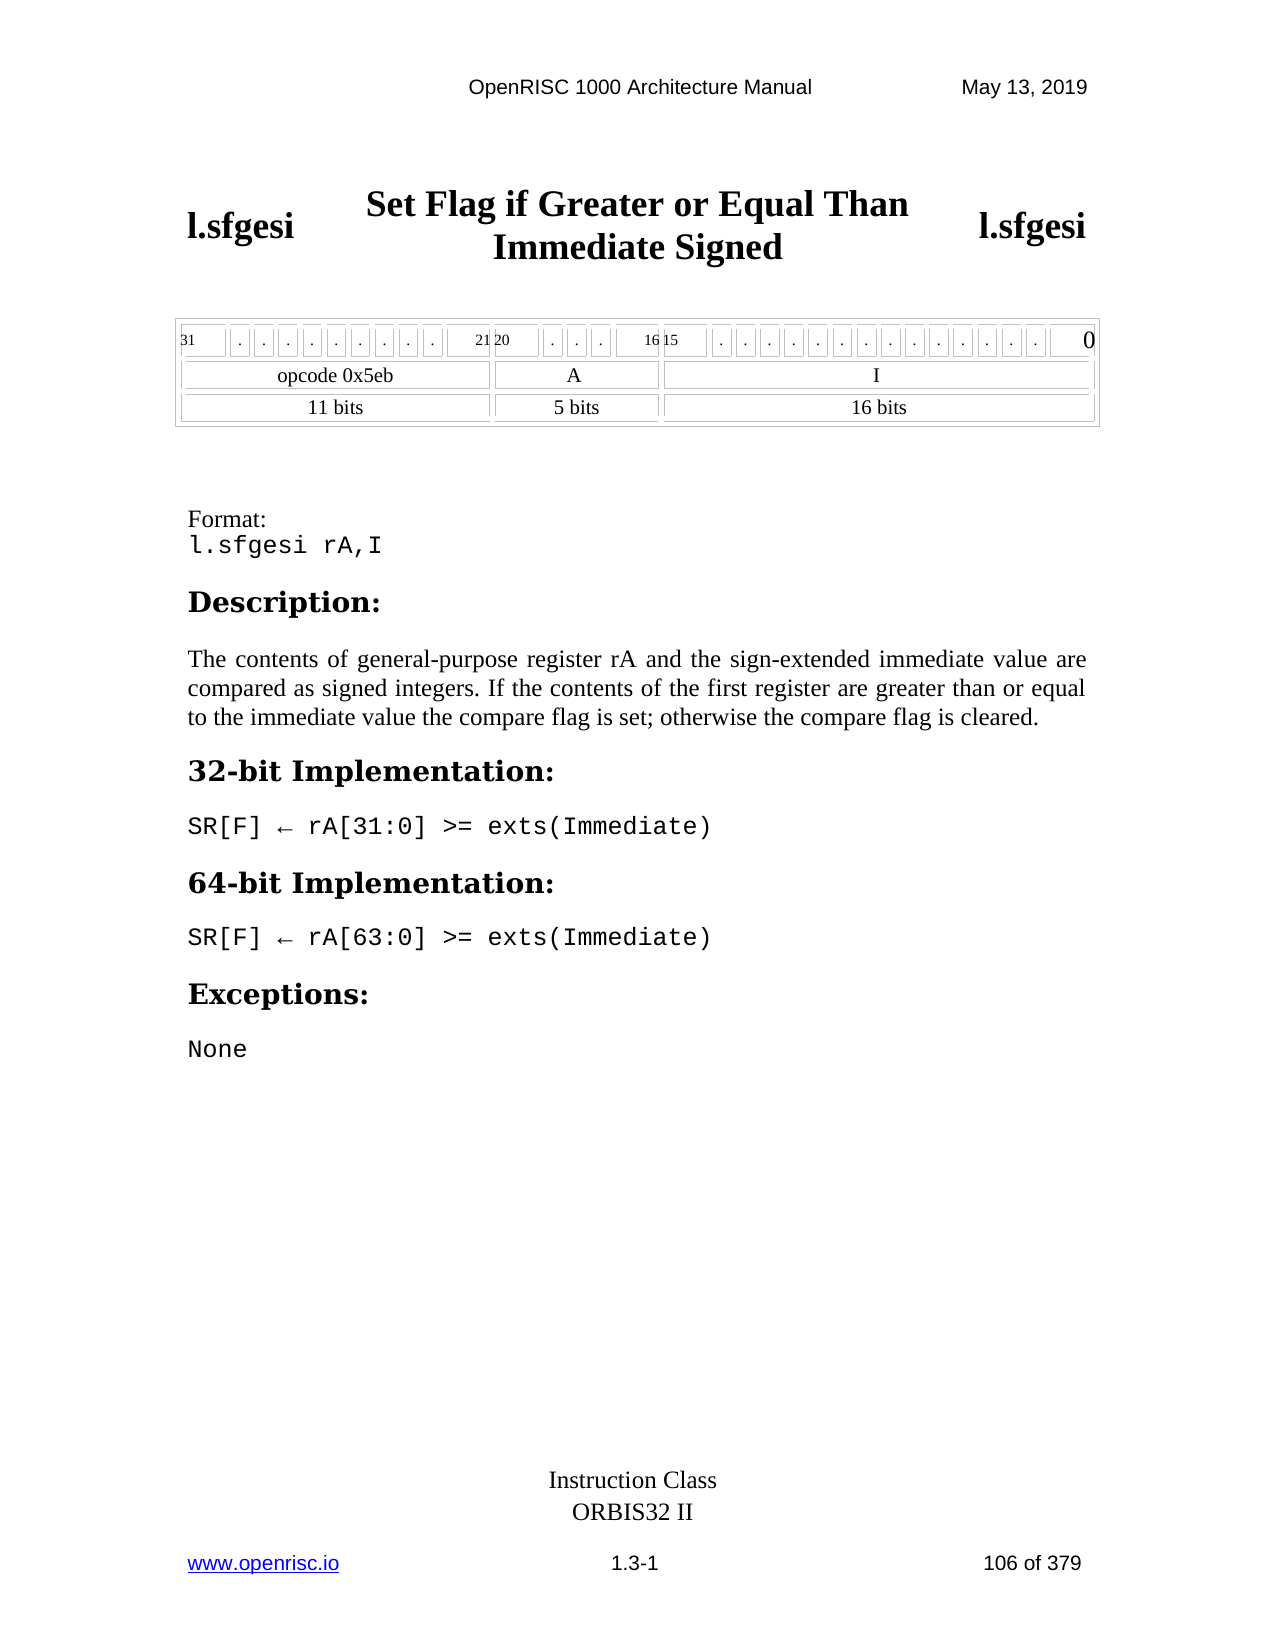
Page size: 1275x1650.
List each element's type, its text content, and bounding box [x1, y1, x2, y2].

text None [187, 1036, 1087, 1064]
text Format: [187, 504, 1087, 533]
text The contents of general-purpose register rA and the sign-extended immediate value are compared as signed integers. If the contents of the first register are greater than or equal to the immediate value the compare flag is set; otherwise the compare flag is cleared. [187, 644, 1087, 730]
text l.sfgesi rA,I [187, 533, 1087, 561]
text Exceptions: [187, 978, 1087, 1011]
text SR[F] ← rA[31:0] >= exts(Immediate) [187, 813, 1087, 842]
text 32-bit Implementation: [187, 755, 1087, 788]
text 64-bit Implementation: [187, 867, 1087, 900]
text Description: [187, 586, 1087, 619]
text SR[F] ← rA[63:0] >= exts(Immediate) [187, 925, 1087, 953]
